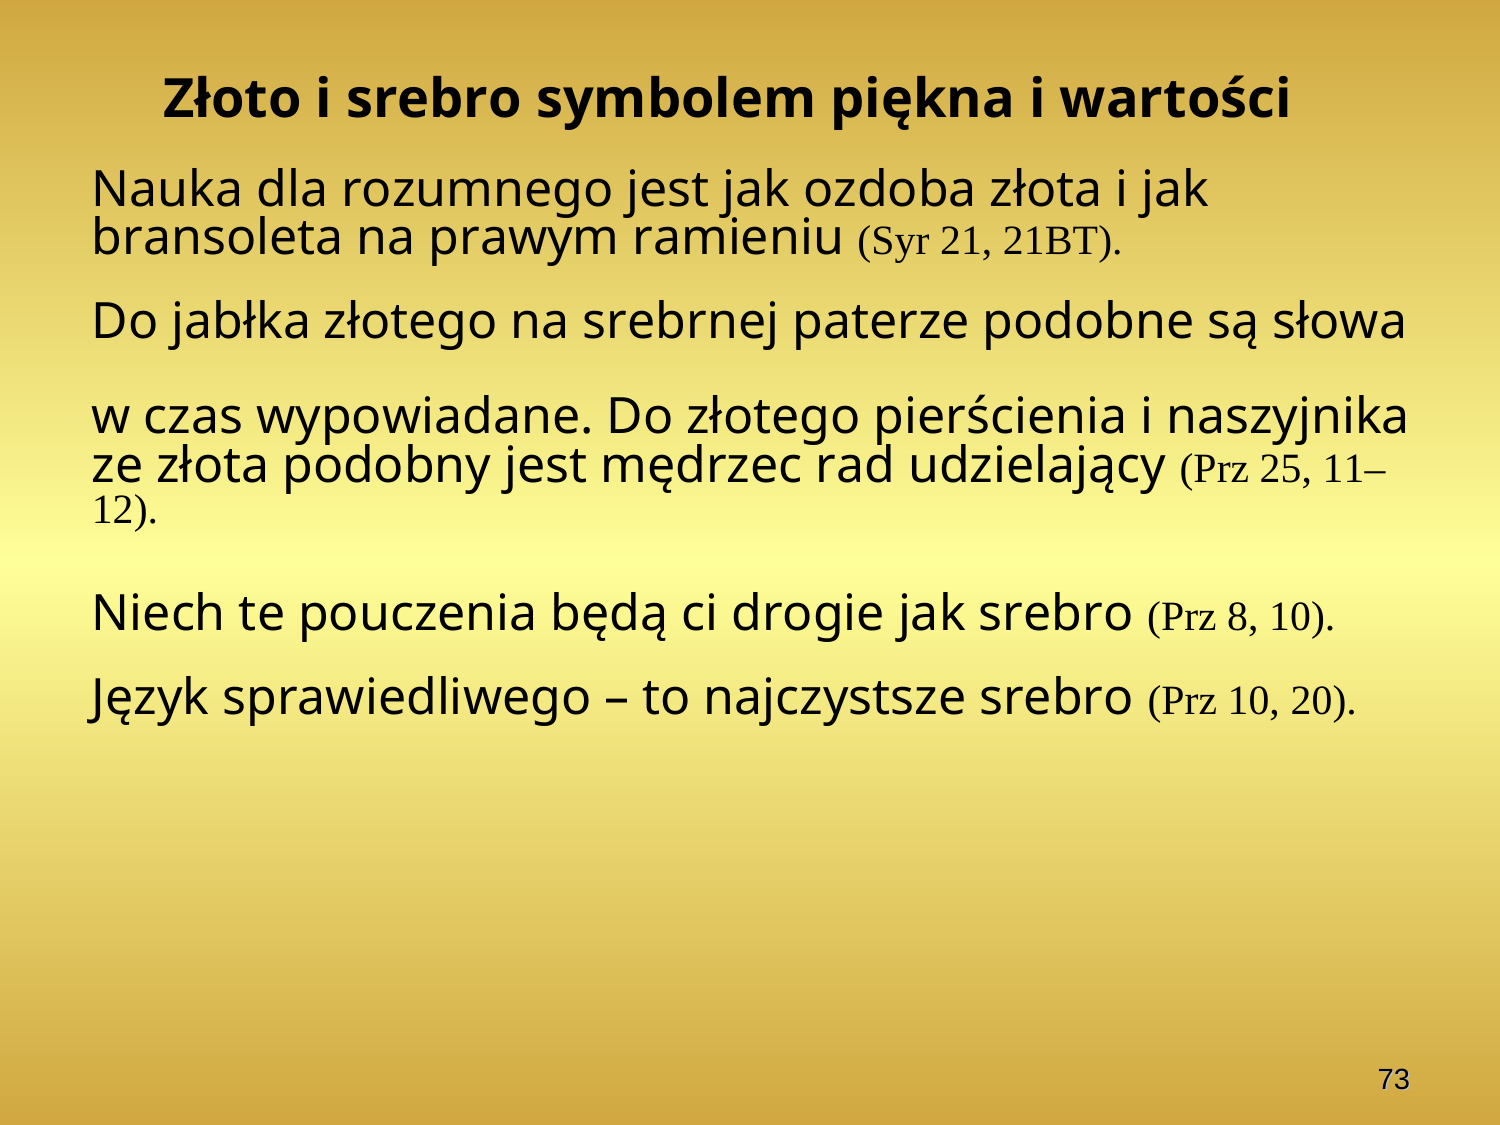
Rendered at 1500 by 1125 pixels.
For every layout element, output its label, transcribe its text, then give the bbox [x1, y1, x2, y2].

list Nauka dla rozumnego jest jak ozdoba złota i jak bransoleta na prawym ramieniu (Syr 21, 21BT). Do jabłka złotego na srebrnej paterze podobne są słowa w czas wypowiadane. Do złotego pierścienia i naszyjnika ze złota podobny jest mędrzec rad udzielający (Prz 25, 11–12). Niech te pouczenia będą ci drogie jak srebro (Prz 8, 10). Język sprawiedliwego – to najczystsze srebro (Prz 10, 20). [76, 160, 1427, 941]
title Złoto i srebro symbolem piękna i wartości [53, 0, 1404, 201]
text_box [1074, 1024, 1426, 1103]
